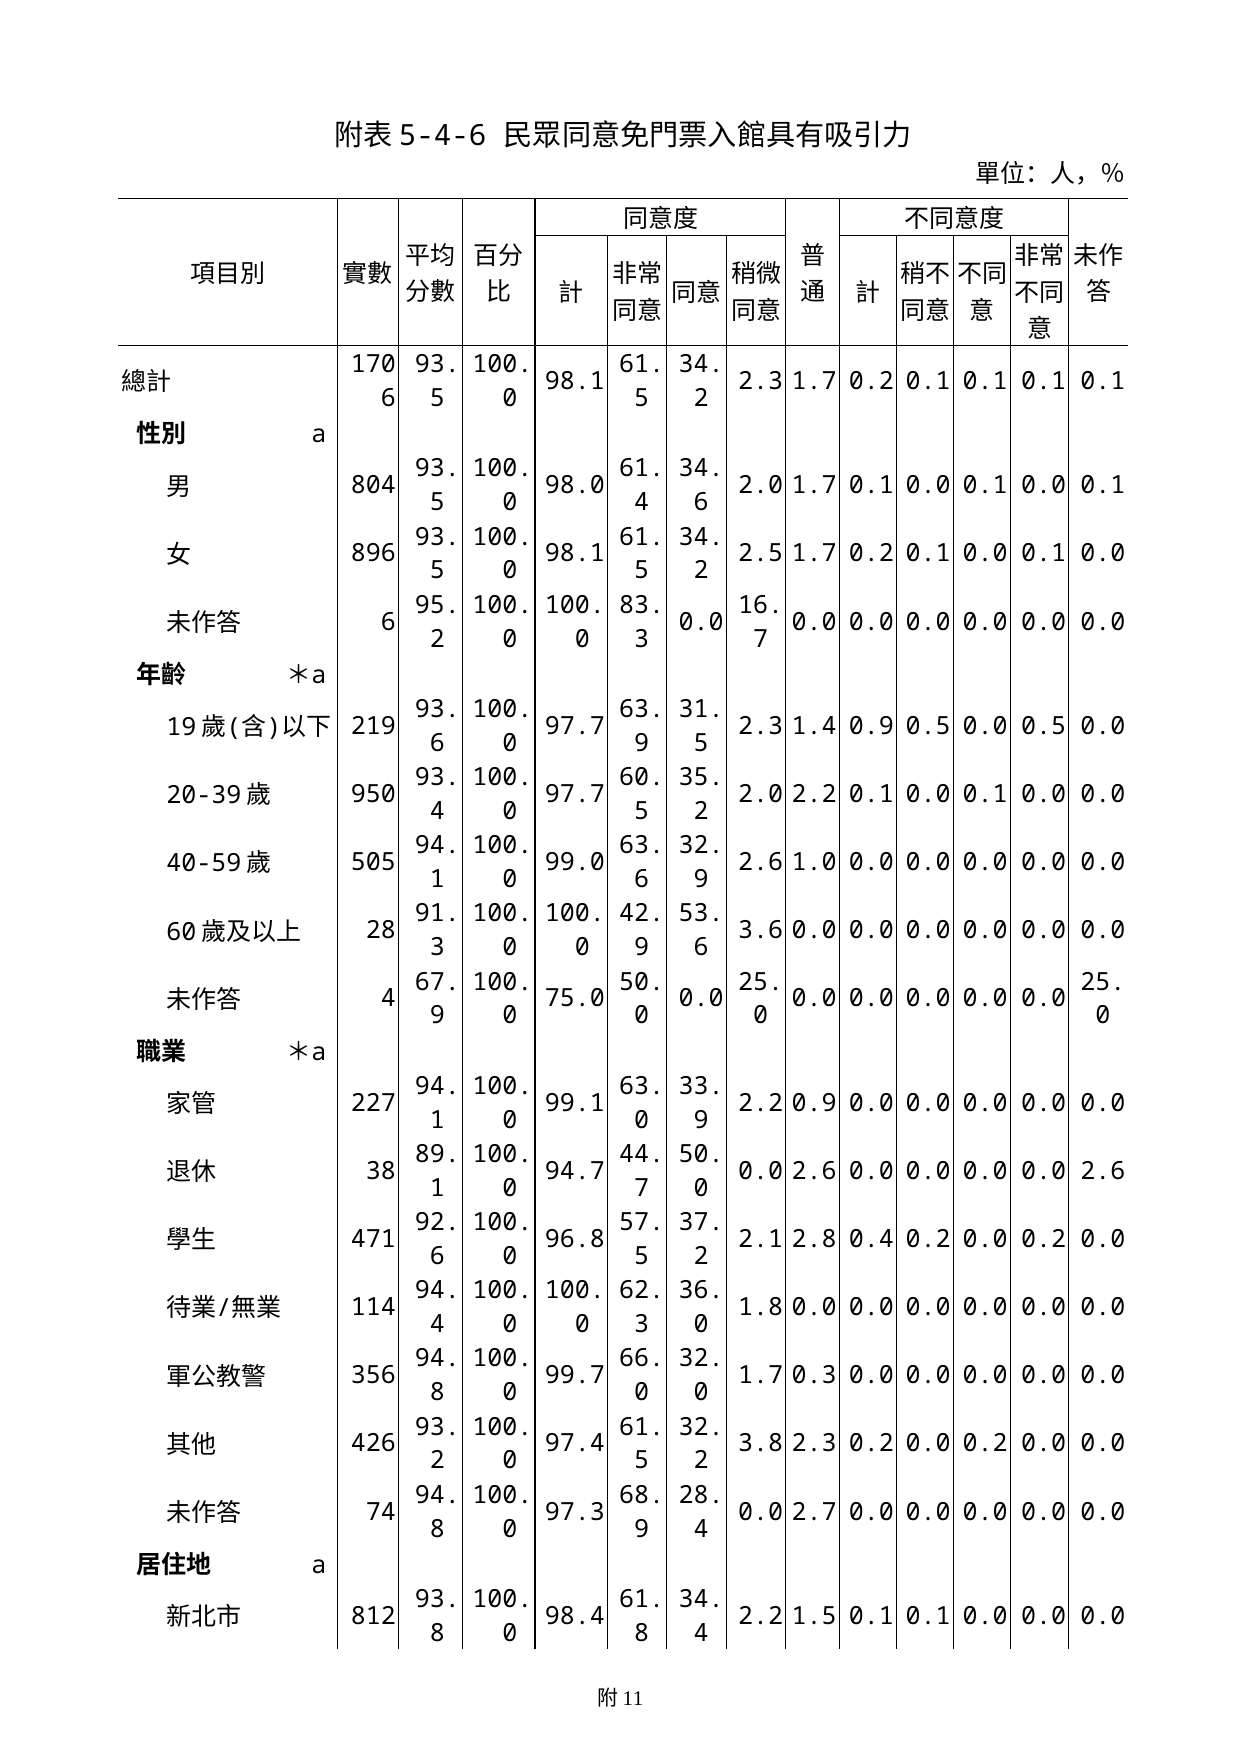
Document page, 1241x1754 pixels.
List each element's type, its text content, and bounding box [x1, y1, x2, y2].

table_cell 計 [536, 236, 607, 344]
table_cell 93.4 [399, 759, 462, 827]
table_cell [897, 1031, 953, 1067]
table_cell 2.1 [727, 1204, 785, 1272]
table_cell 100.0 [463, 1340, 534, 1408]
table_cell 不同意 [954, 236, 1010, 344]
table_cell 0.0 [897, 1136, 953, 1204]
table_cell 0.0 [954, 1272, 1010, 1340]
table_cell 95.2 [399, 586, 462, 654]
table_cell [536, 654, 607, 691]
table_cell 32.9 [667, 827, 726, 895]
table_cell 0.0 [1069, 1204, 1128, 1272]
table_cell 100.0 [536, 895, 607, 963]
table_cell 20-39歲 [118, 759, 337, 827]
table_cell 42.9 [608, 895, 666, 963]
table_cell 0.1 [954, 450, 1010, 518]
table_cell 62.3 [608, 1272, 666, 1340]
table_cell 100.0 [536, 586, 607, 654]
table_cell 1.7 [727, 1340, 785, 1408]
table_cell [1069, 1544, 1128, 1581]
table_cell 0.0 [1069, 691, 1128, 759]
table_cell [667, 1544, 726, 1581]
table_cell 0.0 [954, 827, 1010, 895]
table_cell 2.5 [727, 518, 785, 586]
table_cell 63.0 [608, 1068, 666, 1136]
table_cell 61.5 [608, 346, 666, 414]
table_cell 項目別 [118, 199, 337, 344]
table_cell 99.0 [536, 827, 607, 895]
table_cell 0.1 [840, 759, 896, 827]
table_cell 0.0 [1011, 1068, 1068, 1136]
table_cell 2.3 [727, 691, 785, 759]
table_cell 0.0 [897, 586, 953, 654]
table_cell 0.0 [897, 1476, 953, 1544]
table_cell 804 [338, 450, 398, 518]
table_cell 100.0 [463, 691, 534, 759]
table_cell 0.1 [897, 346, 953, 414]
table_cell [536, 1031, 607, 1067]
table_cell [608, 1544, 666, 1581]
table_cell 98.1 [536, 346, 607, 414]
table_cell 0.1 [1011, 346, 1068, 414]
table_cell 0.9 [786, 1068, 839, 1136]
table_cell 0.5 [897, 691, 953, 759]
table_cell 其他 [118, 1408, 337, 1476]
table_cell [1011, 1031, 1068, 1067]
table_cell [840, 1544, 896, 1581]
table_cell 36.0 [667, 1272, 726, 1340]
table_cell 0.0 [897, 827, 953, 895]
table_cell 非常不同意 [1011, 236, 1068, 344]
table_cell 100.0 [463, 1136, 534, 1204]
table_cell [399, 414, 462, 450]
table_cell 31.5 [667, 691, 726, 759]
table_cell 0.0 [786, 586, 839, 654]
table_cell 100.0 [536, 1272, 607, 1340]
table_cell 94.1 [399, 827, 462, 895]
table_cell 74 [338, 1476, 398, 1544]
table_cell 0.2 [897, 1204, 953, 1272]
table_cell 6 [338, 586, 398, 654]
table_cell 1706 [338, 346, 398, 414]
table_cell 0.0 [954, 1204, 1010, 1272]
table_cell [1069, 1031, 1128, 1067]
table_cell [897, 414, 953, 450]
table_cell 0.1 [840, 1581, 896, 1649]
table_cell [399, 1031, 462, 1067]
table_cell 94.4 [399, 1272, 462, 1340]
table_cell 0.1 [1069, 346, 1128, 414]
table_cell 896 [338, 518, 398, 586]
table_cell 平均分數 [399, 199, 462, 344]
table_cell [897, 654, 953, 691]
table_cell 219 [338, 691, 398, 759]
table_cell [840, 414, 896, 450]
table_cell 950 [338, 759, 398, 827]
table_cell 0.0 [954, 518, 1010, 586]
table_cell 0.0 [1011, 450, 1068, 518]
table_cell 50.0 [667, 1136, 726, 1204]
table_cell 25.0 [1069, 963, 1128, 1031]
table_cell 0.0 [897, 759, 953, 827]
table_cell [954, 654, 1010, 691]
table_cell 0.0 [1069, 895, 1128, 963]
table_cell 61.4 [608, 450, 666, 518]
table_cell 0.0 [1011, 1581, 1068, 1649]
table_cell 57.5 [608, 1204, 666, 1272]
table_cell 0.0 [840, 827, 896, 895]
table_cell 0.5 [1011, 691, 1068, 759]
table_cell 93.2 [399, 1408, 462, 1476]
table_cell 0.0 [667, 963, 726, 1031]
table_cell 100.0 [463, 1204, 534, 1272]
table_cell [463, 654, 534, 691]
table_cell 0.0 [1069, 586, 1128, 654]
table_cell 0.0 [954, 1581, 1010, 1649]
table_cell 單位：人，％ [118, 154, 1128, 197]
table_cell 100.0 [463, 450, 534, 518]
table_cell 0.0 [954, 1136, 1010, 1204]
table_cell 0.0 [1011, 1340, 1068, 1408]
table_cell 0.0 [1011, 895, 1068, 963]
table_cell 0.0 [786, 963, 839, 1031]
table_cell 0.0 [897, 895, 953, 963]
table_cell 稍微同意 [727, 236, 785, 344]
table_cell 1.7 [786, 518, 839, 586]
table_cell 非常同意 [608, 236, 666, 344]
table_cell [840, 654, 896, 691]
table_cell 1.0 [786, 827, 839, 895]
table_cell 0.0 [954, 691, 1010, 759]
table_cell [786, 654, 839, 691]
table_cell 0.0 [1011, 1476, 1068, 1544]
table_cell 0.0 [840, 1340, 896, 1408]
table_cell 38 [338, 1136, 398, 1204]
table_cell [727, 1031, 785, 1067]
table_cell 0.0 [897, 1340, 953, 1408]
table_cell 0.0 [1069, 1068, 1128, 1136]
table_cell 83.3 [608, 586, 666, 654]
table_cell [399, 654, 462, 691]
table_cell 19歲(含)以下 [118, 691, 337, 759]
table_cell 34.6 [667, 450, 726, 518]
table_cell 0.0 [727, 1476, 785, 1544]
table_cell 100.0 [463, 1476, 534, 1544]
table_cell 34.4 [667, 1581, 726, 1649]
table_cell [954, 1544, 1010, 1581]
table_cell 93.5 [399, 450, 462, 518]
table_cell 100.0 [463, 1408, 534, 1476]
table_cell 0.0 [897, 1408, 953, 1476]
table_cell 91.3 [399, 895, 462, 963]
table_cell 0.0 [840, 895, 896, 963]
table_cell 0.3 [786, 1340, 839, 1408]
table_cell 356 [338, 1340, 398, 1408]
table_cell 32.2 [667, 1408, 726, 1476]
table_cell 0.0 [1011, 1136, 1068, 1204]
table_cell [840, 1031, 896, 1067]
table_cell 0.0 [1011, 759, 1068, 827]
table_cell 471 [338, 1204, 398, 1272]
table_cell 居住地 a [118, 1544, 337, 1581]
table_cell 0.1 [897, 518, 953, 586]
table_cell 0.4 [840, 1204, 896, 1272]
table_cell [1011, 654, 1068, 691]
table_cell 0.0 [840, 963, 896, 1031]
table_cell 93.6 [399, 691, 462, 759]
table_cell 2.6 [1069, 1136, 1128, 1204]
table_cell [954, 414, 1010, 450]
table_cell 0.0 [954, 586, 1010, 654]
table_cell 0.0 [840, 1136, 896, 1204]
table_cell 60歲及以上 [118, 895, 337, 963]
table_cell 37.2 [667, 1204, 726, 1272]
table_cell 89.1 [399, 1136, 462, 1204]
table_cell 普通 [786, 199, 839, 344]
table_cell 新北市 [118, 1581, 337, 1649]
table_cell 0.1 [1069, 450, 1128, 518]
table_cell [338, 1031, 398, 1067]
table_cell [338, 654, 398, 691]
table_cell [536, 1544, 607, 1581]
table_cell [1069, 414, 1128, 450]
table_cell 25.0 [727, 963, 785, 1031]
table_cell 百分比 [463, 199, 534, 344]
table_cell 44.7 [608, 1136, 666, 1204]
table_cell 66.0 [608, 1340, 666, 1408]
table_cell 60.5 [608, 759, 666, 827]
table_cell 0.0 [727, 1136, 785, 1204]
table_cell 0.0 [840, 1068, 896, 1136]
table_cell 0.0 [1011, 963, 1068, 1031]
table_cell 0.0 [1069, 518, 1128, 586]
table_cell [608, 654, 666, 691]
table_cell 33.9 [667, 1068, 726, 1136]
table_cell 0.1 [840, 450, 896, 518]
table_cell [727, 1544, 785, 1581]
table_cell 93.8 [399, 1581, 462, 1649]
table_cell 100.0 [463, 1272, 534, 1340]
table_cell 實數 [338, 199, 398, 344]
table_cell 97.3 [536, 1476, 607, 1544]
table_cell 100.0 [463, 827, 534, 895]
table_cell 0.1 [1011, 518, 1068, 586]
table_cell [463, 1031, 534, 1067]
table_cell 16.7 [727, 586, 785, 654]
table_cell [608, 414, 666, 450]
table_cell 0.2 [1011, 1204, 1068, 1272]
table_cell 稍不同意 [897, 236, 953, 344]
table_cell 待業/無業 [118, 1272, 337, 1340]
table_cell 94.7 [536, 1136, 607, 1204]
table_cell 93.5 [399, 518, 462, 586]
table_cell 35.2 [667, 759, 726, 827]
table_cell [786, 1544, 839, 1581]
table_cell 99.1 [536, 1068, 607, 1136]
table_cell 總計 [118, 346, 337, 414]
table_cell 男 [118, 450, 337, 518]
table_cell 0.0 [1069, 827, 1128, 895]
table_cell 28.4 [667, 1476, 726, 1544]
table_cell 3.8 [727, 1408, 785, 1476]
table_cell 100.0 [463, 586, 534, 654]
table_cell 100.0 [463, 759, 534, 827]
table_cell 2.2 [727, 1068, 785, 1136]
table_header 附表5-4-6 民眾同意免門票入館具有吸引力 [118, 111, 1128, 154]
table_cell 94.1 [399, 1068, 462, 1136]
table_cell 0.0 [1069, 1272, 1128, 1340]
table_cell 61.5 [608, 1408, 666, 1476]
table_cell 2.0 [727, 450, 785, 518]
table_cell [463, 414, 534, 450]
table_cell 0.1 [897, 1581, 953, 1649]
table_cell [786, 1031, 839, 1067]
table_cell 68.9 [608, 1476, 666, 1544]
table_cell 34.2 [667, 518, 726, 586]
table_cell 98.0 [536, 450, 607, 518]
table_cell 3.6 [727, 895, 785, 963]
table_cell 100.0 [463, 1068, 534, 1136]
table_cell 2.6 [727, 827, 785, 895]
table_cell 0.0 [1011, 1272, 1068, 1340]
table_cell 75.0 [536, 963, 607, 1031]
table_cell 不同意度 [840, 199, 1068, 235]
table_cell 0.0 [1011, 827, 1068, 895]
table_cell 0.0 [897, 1068, 953, 1136]
table_cell [338, 1544, 398, 1581]
table_cell 未作答 [1069, 199, 1128, 344]
table_cell 98.1 [536, 518, 607, 586]
table_cell 0.0 [1011, 1408, 1068, 1476]
table_cell 96.8 [536, 1204, 607, 1272]
table_cell [463, 1544, 534, 1581]
table_cell [536, 414, 607, 450]
table_cell 1.8 [727, 1272, 785, 1340]
table_cell 53.6 [667, 895, 726, 963]
table_cell 計 [840, 236, 896, 344]
table_cell 2.7 [786, 1476, 839, 1544]
table_cell 0.0 [840, 1476, 896, 1544]
table_cell 年齡 ＊a [118, 654, 337, 691]
table_cell [608, 1031, 666, 1067]
table_cell 100.0 [463, 895, 534, 963]
table_cell 61.5 [608, 518, 666, 586]
table_cell 0.1 [954, 759, 1010, 827]
table_cell 0.0 [954, 963, 1010, 1031]
table_cell 94.8 [399, 1476, 462, 1544]
table_cell 0.9 [840, 691, 896, 759]
table_cell 學生 [118, 1204, 337, 1272]
table_cell [338, 414, 398, 450]
table_cell 0.0 [954, 1068, 1010, 1136]
table_cell 0.0 [897, 1272, 953, 1340]
table_cell [954, 1031, 1010, 1067]
table_cell 0.0 [1069, 759, 1128, 827]
table_cell 0.0 [840, 1272, 896, 1340]
table_cell 同意 [667, 236, 726, 344]
table_cell [399, 1544, 462, 1581]
table_cell 63.9 [608, 691, 666, 759]
table_cell 227 [338, 1068, 398, 1136]
table_cell 0.2 [840, 346, 896, 414]
table_cell 505 [338, 827, 398, 895]
table_cell 0.0 [1069, 1581, 1128, 1649]
table_cell 97.4 [536, 1408, 607, 1476]
table_cell 女 [118, 518, 337, 586]
table_cell 61.8 [608, 1581, 666, 1649]
table_cell 97.7 [536, 759, 607, 827]
table_cell 34.2 [667, 346, 726, 414]
table_cell [1011, 414, 1068, 450]
table_cell 0.2 [840, 1408, 896, 1476]
table_cell [667, 414, 726, 450]
table_cell [897, 1544, 953, 1581]
table_cell 426 [338, 1408, 398, 1476]
table_cell 0.0 [954, 1476, 1010, 1544]
table_cell 2.2 [727, 1581, 785, 1649]
table_cell 100.0 [463, 1581, 534, 1649]
table_cell 同意度 [536, 199, 785, 235]
table_cell 0.0 [1011, 586, 1068, 654]
table_cell 未作答 [118, 586, 337, 654]
table_cell [1011, 1544, 1068, 1581]
table_cell 0.0 [1069, 1408, 1128, 1476]
table_cell 0.0 [897, 963, 953, 1031]
table_cell 97.7 [536, 691, 607, 759]
table_cell 2.2 [786, 759, 839, 827]
table_cell 32.0 [667, 1340, 726, 1408]
table_cell 1.4 [786, 691, 839, 759]
table_cell 92.6 [399, 1204, 462, 1272]
table_cell 4 [338, 963, 398, 1031]
table_cell [727, 414, 785, 450]
table_cell 0.0 [1069, 1340, 1128, 1408]
table_cell 99.7 [536, 1340, 607, 1408]
table_cell 軍公教警 [118, 1340, 337, 1408]
table_cell 0.0 [1069, 1476, 1128, 1544]
table_cell 1.7 [786, 346, 839, 414]
table_cell 0.0 [897, 450, 953, 518]
table_cell [727, 654, 785, 691]
table_cell 0.0 [954, 1340, 1010, 1408]
table_cell 2.3 [727, 346, 785, 414]
table_cell [667, 654, 726, 691]
table_cell 性別 a [118, 414, 337, 450]
table_cell 0.2 [954, 1408, 1010, 1476]
table_cell 0.0 [786, 1272, 839, 1340]
table_cell 50.0 [608, 963, 666, 1031]
table_cell 93.5 [399, 346, 462, 414]
table_cell 0.0 [667, 586, 726, 654]
table_cell [1069, 654, 1128, 691]
table_cell [786, 414, 839, 450]
table_cell 職業 ＊a [118, 1031, 337, 1067]
table_cell 0.0 [840, 586, 896, 654]
table_cell 未作答 [118, 963, 337, 1031]
table_cell 2.3 [786, 1408, 839, 1476]
table_cell 63.6 [608, 827, 666, 895]
table_cell 退休 [118, 1136, 337, 1204]
table_cell 40-59歲 [118, 827, 337, 895]
table_cell 0.0 [786, 895, 839, 963]
table_cell 0.0 [954, 895, 1010, 963]
table_cell 100.0 [463, 963, 534, 1031]
table_cell [667, 1031, 726, 1067]
table_cell 2.6 [786, 1136, 839, 1204]
table_cell 1.7 [786, 450, 839, 518]
table_cell 28 [338, 895, 398, 963]
table_cell 家管 [118, 1068, 337, 1136]
table_cell 100.0 [463, 518, 534, 586]
table_cell 67.9 [399, 963, 462, 1031]
table_cell 98.4 [536, 1581, 607, 1649]
table_cell 100.0 [463, 346, 534, 414]
table_cell 114 [338, 1272, 398, 1340]
table_cell 2.8 [786, 1204, 839, 1272]
table_cell 0.2 [840, 518, 896, 586]
table_cell 0.1 [954, 346, 1010, 414]
table_cell 94.8 [399, 1340, 462, 1408]
table_cell 未作答 [118, 1476, 337, 1544]
table_cell 1.5 [786, 1581, 839, 1649]
table_cell 812 [338, 1581, 398, 1649]
table_cell 2.0 [727, 759, 785, 827]
